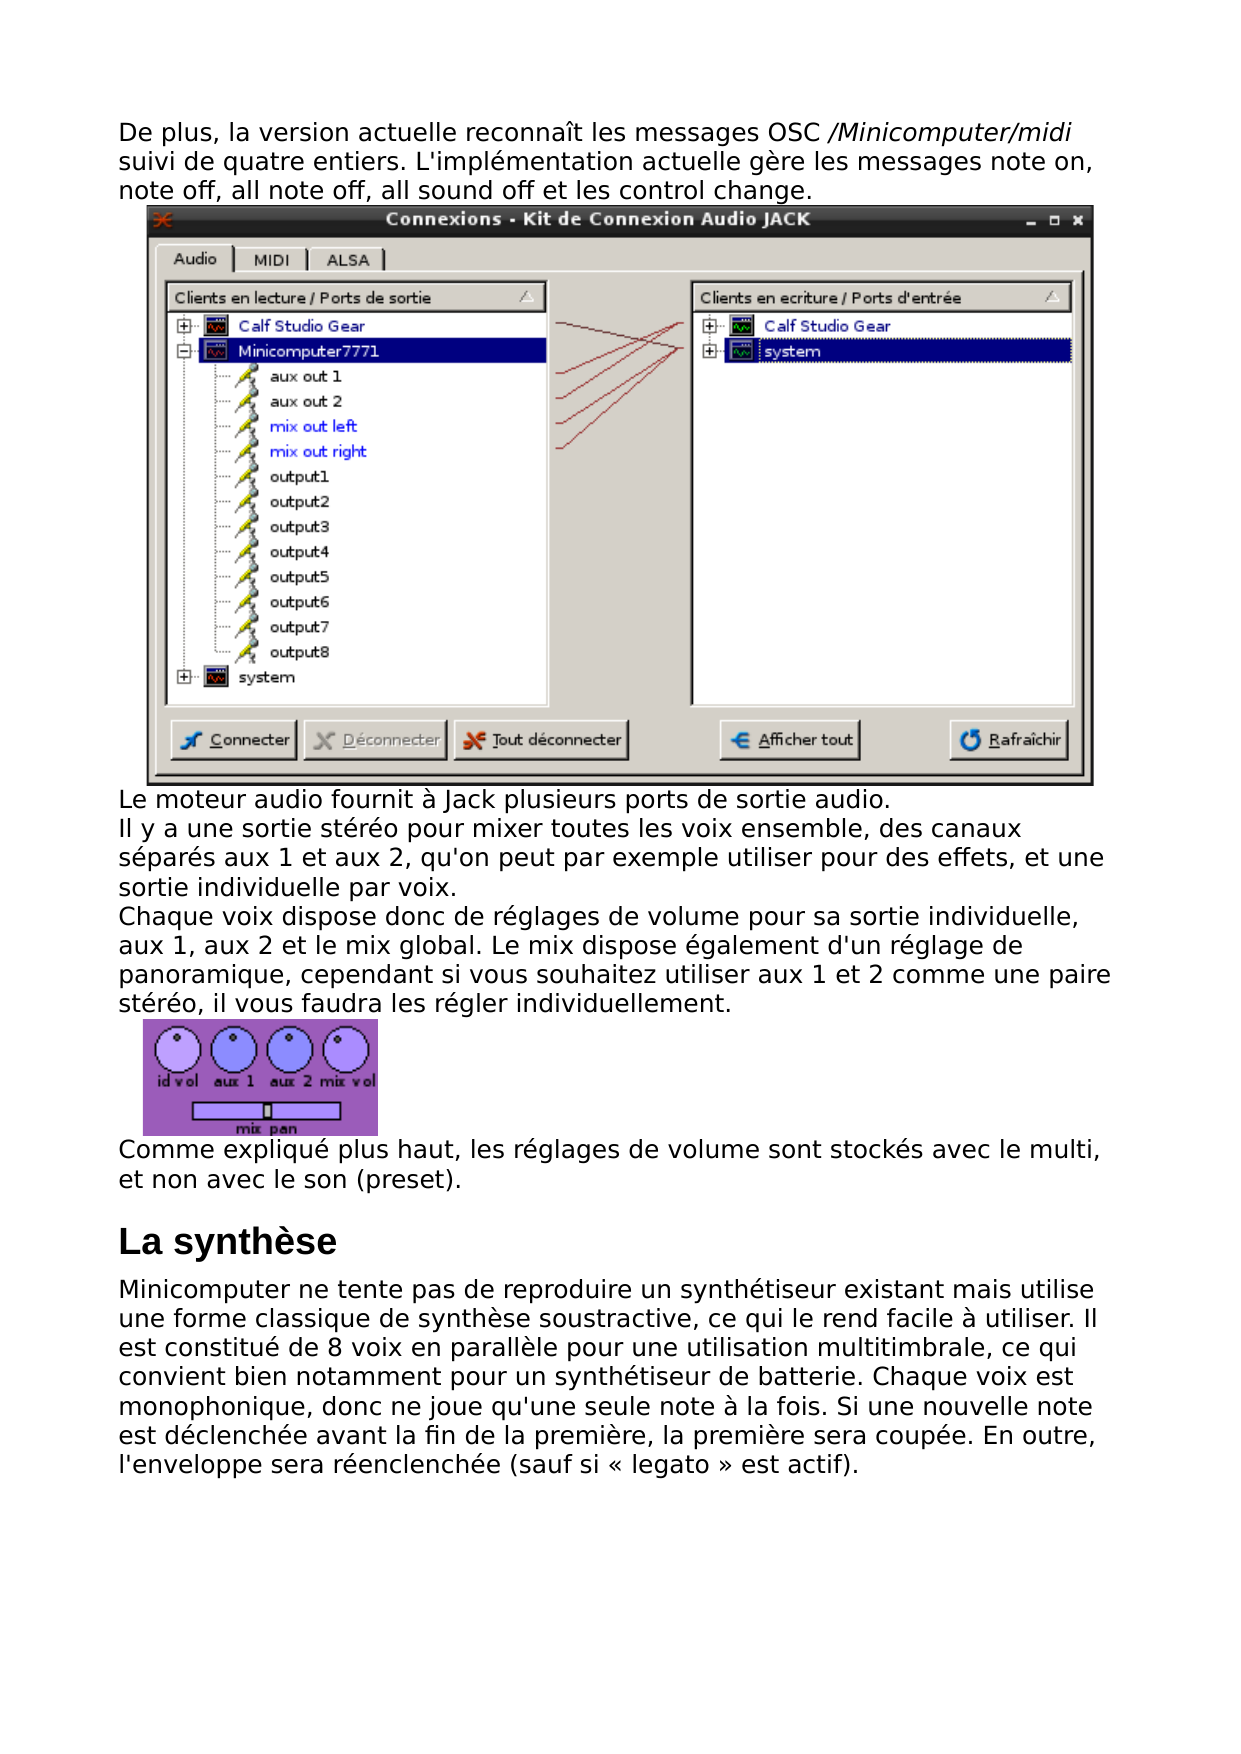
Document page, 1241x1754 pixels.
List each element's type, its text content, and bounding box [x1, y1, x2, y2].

text Le moteur audio fournit à Jack plusieurs ports de sortie audio. [118, 786, 1122, 814]
text Comme expliqué plus haut, les réglages de volume sont stockés avec le multi, et non avec le son (preset). [118, 1113, 1122, 1194]
text Chaque voix dispose donc de réglages de volume pour sa sortie individuelle, aux 1, aux 2 et le mix global. Le mix dispose également d'un réglage de panoramique, cependant si vous souhaitez utiliser aux 1 et 2 comme une paire stéréo, il vous faudra les régler individuellement. [118, 902, 1122, 1019]
text Minicomputer ne tente pas de reproduire un synthétiseur existant mais utilise une forme classique de synthèse soustractive, ce qui le rend facile à utiliser. Il est constitué de 8 voix en parallèle pour une utilisation multitimbrale, ce qui convient bien notamment pour un synthétiseur de batterie. Chaque voix est monophonique, donc ne joue qu'une seule note à la fois. Si une nouvelle note est déclenchée avant la fin de la première, la première sera coupée. En outre, l'enveloppe sera réenclenchée (sauf si « legato » est actif). [118, 1275, 1122, 1479]
subtitle La synthèse [118, 1219, 1122, 1263]
picture [146, 205, 1094, 786]
text Il y a une sortie stéréo pour mixer toutes les voix ensemble, des canaux séparés aux 1 et aux 2, qu'on peut par exemple utiliser pour des effets, et une sortie individuelle par voix. [118, 814, 1122, 902]
text De plus, la version actuelle reconnaît les messages OSC /Minicomputer/midi suivi de quatre entiers. L'implémentation actuelle gère les messages note on, note off, all note off, all sound off et les control change. [118, 118, 1122, 206]
picture [142, 1019, 378, 1136]
